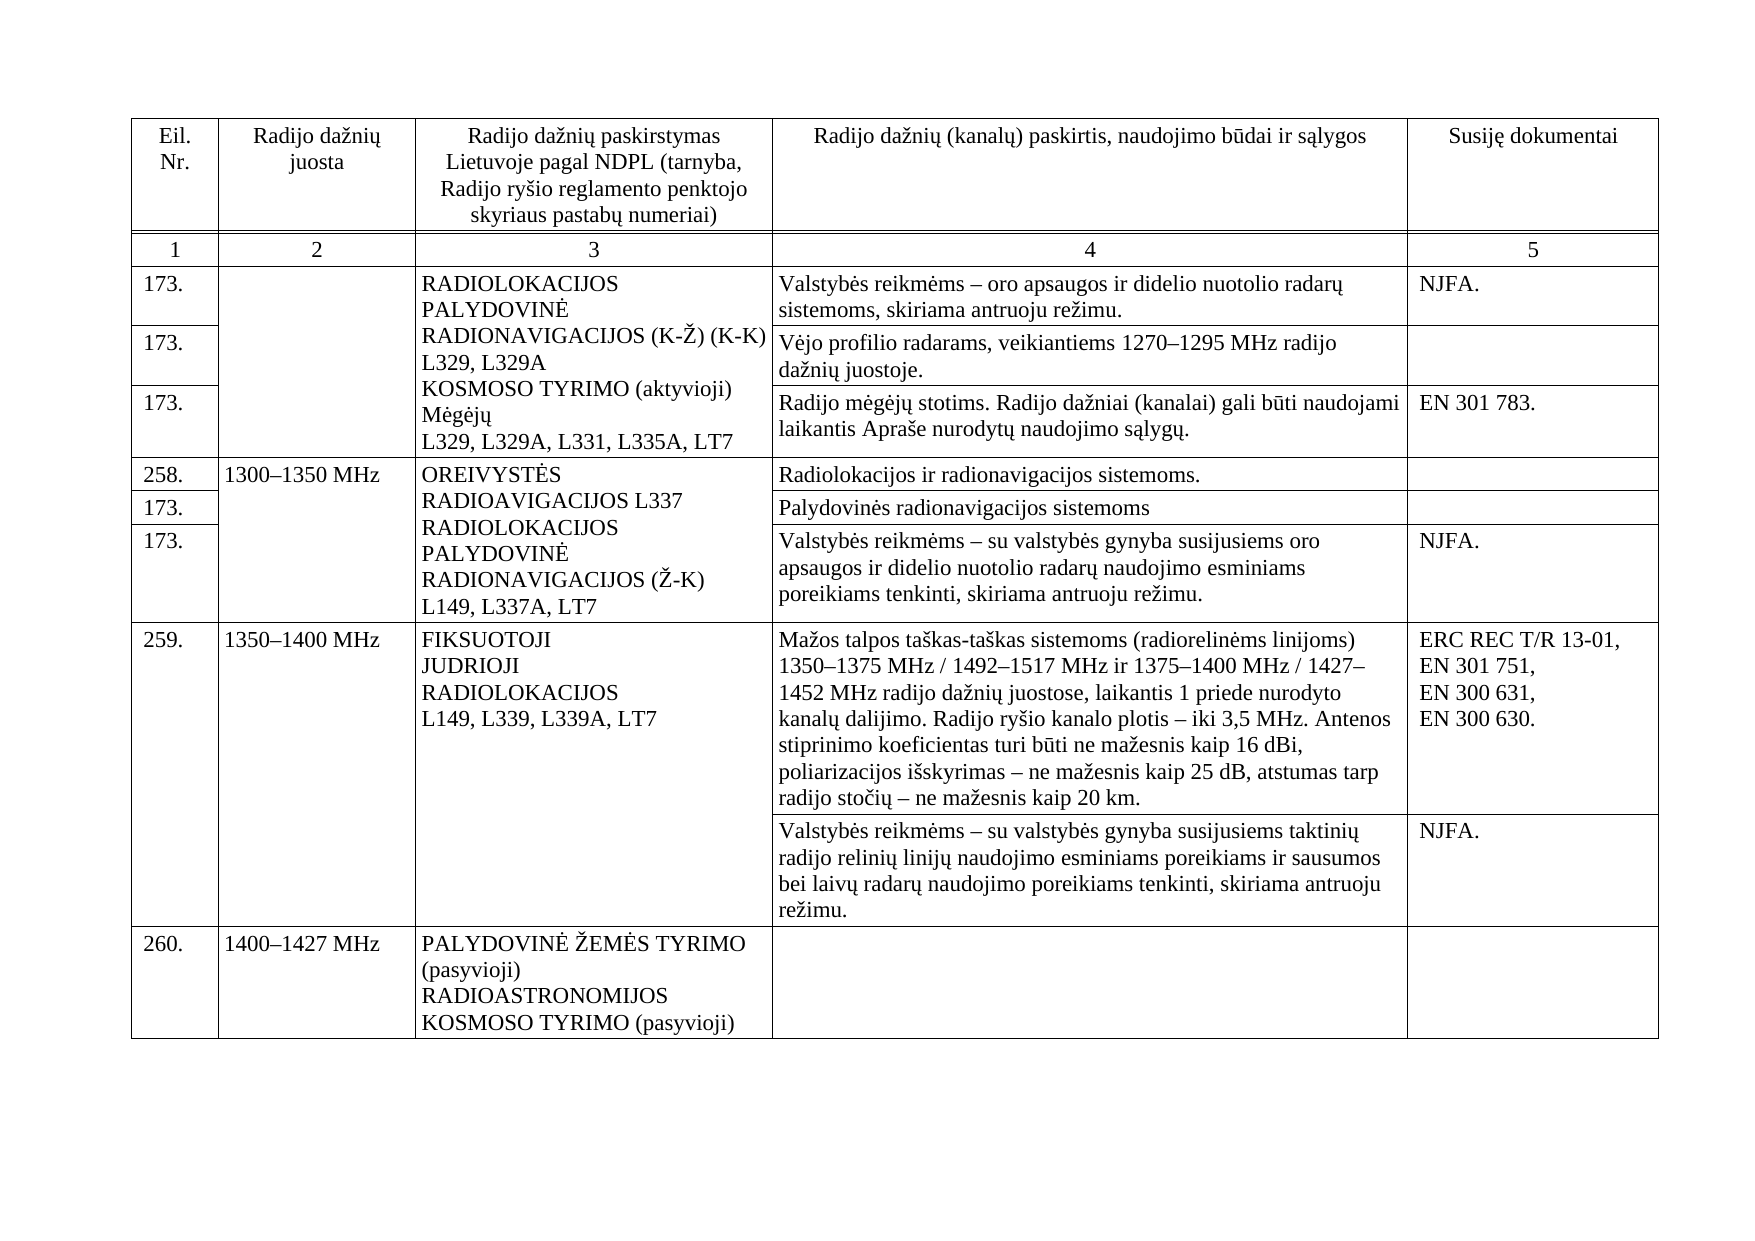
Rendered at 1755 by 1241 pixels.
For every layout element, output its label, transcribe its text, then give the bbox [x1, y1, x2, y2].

table_cell NJFA. [1408, 267, 1658, 325]
table_header Susiję dokumentai [1408, 119, 1658, 230]
table_cell Valstybės reikmėms – oro apsaugos ir didelio nuotolio radarų sistemoms, skiriama antruoju režimu. [773, 267, 1407, 325]
table_header Radijo dažnių paskirstymas Lietuvoje pagal NDPL (tarnyba, Radijo ryšio reglamento penktojo skyriaus pastabų numeriai) [416, 119, 772, 230]
table_cell [1408, 326, 1658, 385]
table_cell Valstybės reikmėms – su valstybės gynyba susijusiems oro apsaugos ir didelio nuotolio radarų naudojimo esminiams poreikiams tenkinti, skiriama antruoju režimu. [773, 525, 1407, 622]
table_cell 1300–1350 MHz [219, 458, 415, 622]
table_cell 1350–1400 MHz [219, 623, 415, 926]
table_cell [1408, 491, 1658, 523]
table_cell 259. [132, 623, 218, 926]
table_cell 173. [132, 386, 218, 457]
table_cell RADIOLOKACIJOS PALYDOVINĖ RADIONAVIGACIJOS (K-Ž) (K-K) L329, L329A KOSMOSO TYRIMO (aktyvioji) Mėgėjų L329, L329A, L331, L335A, LT7 [416, 267, 772, 457]
table_cell [773, 927, 1407, 1038]
table_cell 1400–1427 MHz [219, 927, 415, 1038]
table_cell 2 [219, 234, 415, 266]
table_cell 4 [773, 234, 1407, 266]
table_cell 260. [132, 927, 218, 1038]
table_cell [1408, 458, 1658, 490]
table_cell NJFA. [1408, 525, 1658, 622]
table_cell ERC REC T/R 13-01, EN 301 751, EN 300 631, EN 300 630. [1408, 623, 1658, 813]
table_cell Palydovinės radionavigacijos sistemoms [773, 491, 1407, 523]
table_cell Vėjo profilio radarams, veikiantiems 1270–1295 MHz radijo dažnių juostoje. [773, 326, 1407, 385]
table_header Eil. Nr. [132, 119, 218, 230]
table_cell PALYDOVINĖ ŽEMĖS TYRIMO (pasyvioji) RADIOASTRONOMIJOS KOSMOSO TYRIMO (pasyvioji) [416, 927, 772, 1038]
table_cell [219, 267, 415, 457]
table_cell Mažos talpos taškas-taškas sistemoms (radiorelinėms linijoms) 1350–1375 MHz / 1492–1517 MHz ir 1375–1400 MHz / 1427–1452 MHz radijo dažnių juostose, laikantis 1 priede nurodyto kanalų dalijimo. Radijo ryšio kanalo plotis – iki 3,5 MHz. Antenos stiprinimo koeficientas turi būti ne mažesnis kaip 16 dBi, poliarizacijos išskyrimas – ne mažesnis kaip 25 dB, atstumas tarp radijo stočių – ne mažesnis kaip 20 km. [773, 623, 1407, 813]
table_cell EN 301 783. [1408, 386, 1658, 457]
table_cell 173. [132, 525, 218, 622]
table_cell 173. [132, 491, 218, 523]
table_cell OREIVYSTĖS RADIOAVIGACIJOS L337 RADIOLOKACIJOS PALYDOVINĖ RADIONAVIGACIJOS (Ž-K) L149, L337A, LT7 [416, 458, 772, 622]
table_cell Valstybės reikmėms – su valstybės gynyba susijusiems taktinių radijo relinių linijų naudojimo esminiams poreikiams ir sausumos bei laivų radarų naudojimo poreikiams tenkinti, skiriama antruoju režimu. [773, 815, 1407, 926]
table_cell Radijo mėgėjų stotims. Radijo dažniai (kanalai) gali būti naudojami laikantis Apraše nurodytų naudojimo sąlygų. [773, 386, 1407, 457]
table_cell 173. [132, 267, 218, 325]
table_cell NJFA. [1408, 815, 1658, 926]
table_cell 1 [132, 234, 218, 266]
table_cell Radiolokacijos ir radionavigacijos sistemoms. [773, 458, 1407, 490]
table_header Radijo dažnių (kanalų) paskirtis, naudojimo būdai ir sąlygos [773, 119, 1407, 230]
table_cell 258. [132, 458, 218, 490]
table_cell 3 [416, 234, 772, 266]
table_cell 173. [132, 326, 218, 385]
table_cell FIKSUOTOJI JUDRIOJI RADIOLOKACIJOS L149, L339, L339A, LT7 [416, 623, 772, 926]
table_cell [1408, 927, 1658, 1038]
table_header Radijo dažnių juosta [219, 119, 415, 230]
table_cell 5 [1408, 234, 1658, 266]
